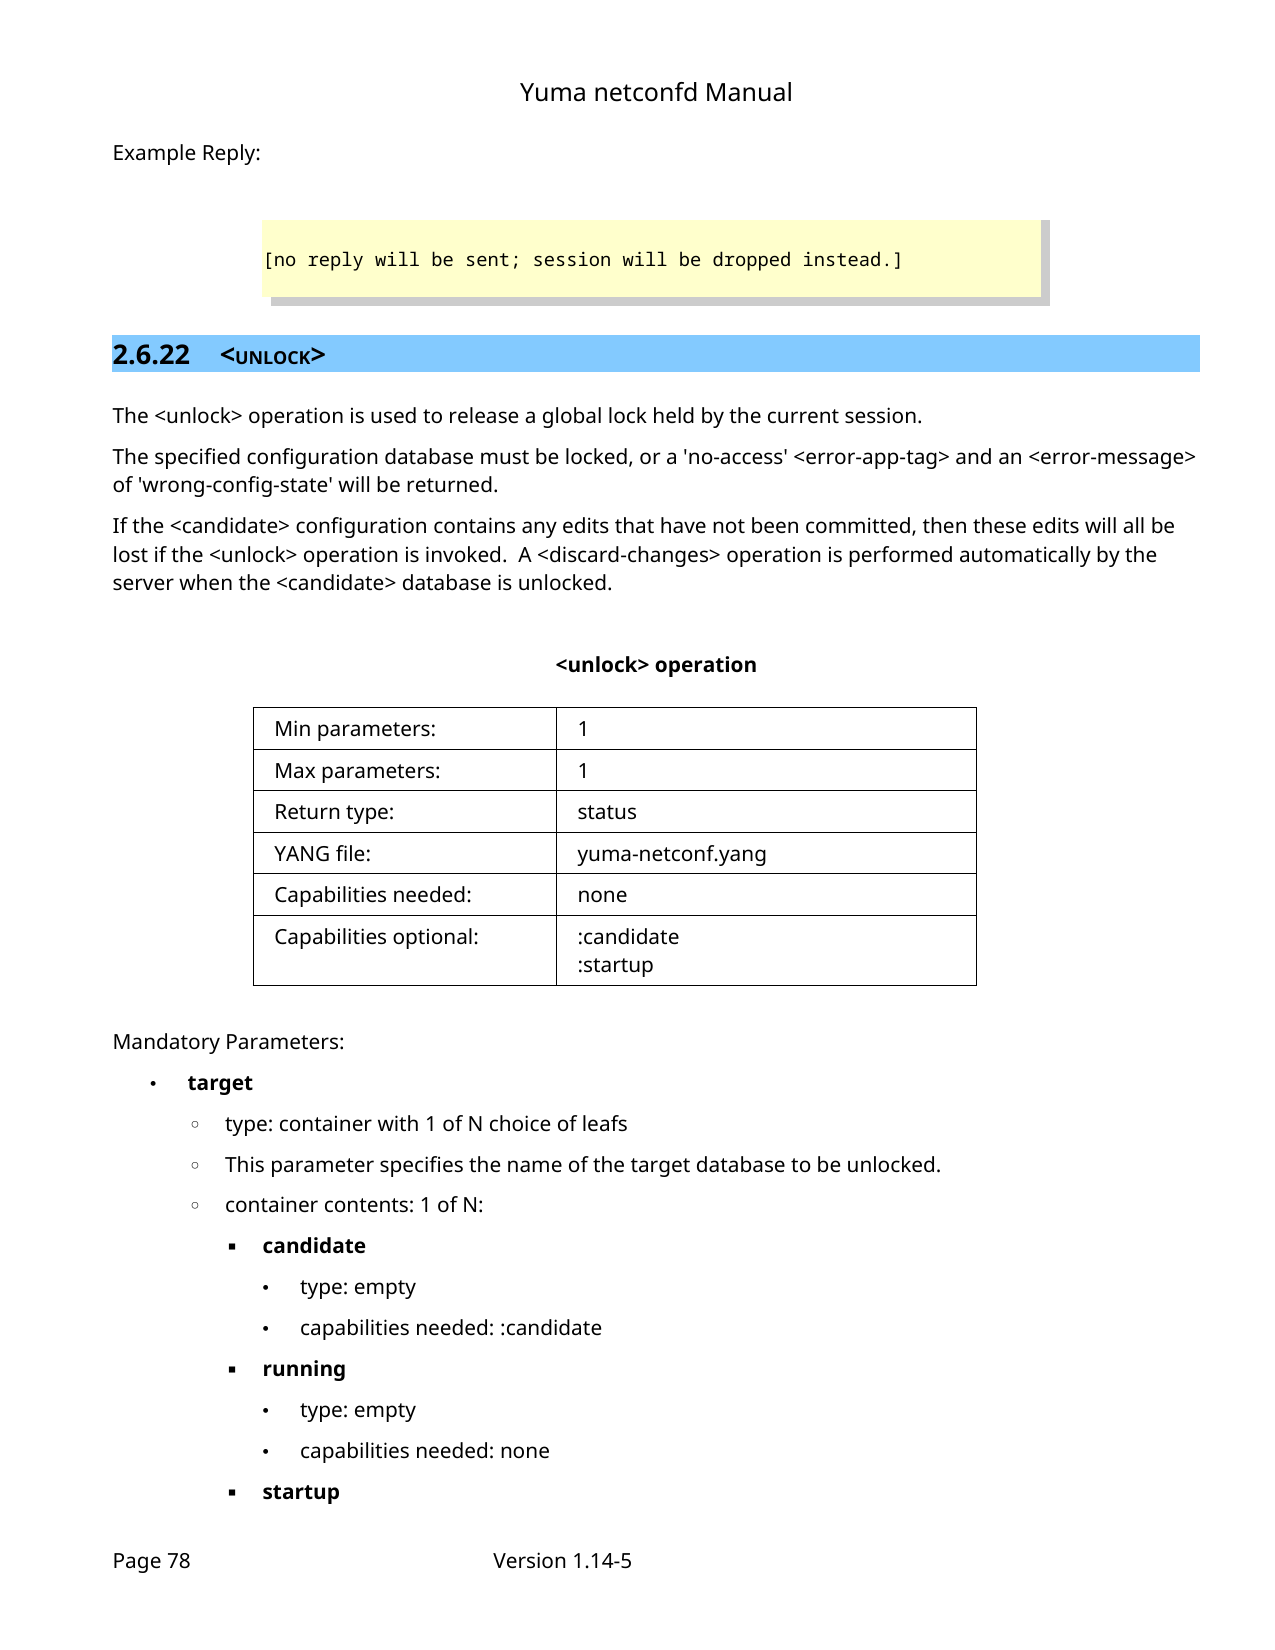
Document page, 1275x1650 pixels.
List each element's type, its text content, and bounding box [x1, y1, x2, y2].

subtitle <unlock> [112, 335, 1200, 372]
table_cell :candidate :startup [557, 916, 976, 985]
table_cell Capabilities optional: [254, 916, 556, 985]
list candidate [225, 1232, 1200, 1260]
table_cell YANG file: [254, 833, 556, 873]
table_cell 1 [557, 750, 976, 790]
text The <unlock> operation is used to release a global lock held by the current session. [112, 401, 1200, 429]
text Example Reply: [112, 138, 1200, 167]
subtitle <unlock> operation [127, 650, 1185, 679]
list capabilities needed: :candidate [262, 1313, 1200, 1342]
text Mandatory Parameters: [112, 1027, 1200, 1055]
text The specified configuration database must be locked, or a 'no-access' <error-app-tag> and an <error-message> of 'wrong-config-state' will be returned. [112, 442, 1200, 499]
list container contents: 1 of N: [187, 1191, 1200, 1219]
text If the <candidate> configuration contains any edits that have not been committed, then these edits will all be lost if the <unlock> operation is invoked. A <discard-changes> operation is performed automatically by the server when the <candidate> database is unlocked. [112, 511, 1200, 597]
table_cell Max parameters: [254, 750, 556, 790]
list type: empty [262, 1272, 1200, 1301]
list startup [225, 1477, 1200, 1506]
text [no reply will be sent; session will be dropped instead.] [262, 246, 1041, 271]
list type: empty [262, 1395, 1200, 1424]
list type: container with 1 of N choice of leafs [187, 1109, 1200, 1137]
table_cell Return type: [254, 791, 556, 832]
list capabilities needed: none [262, 1436, 1200, 1465]
list target [150, 1068, 1200, 1096]
table_header Min parameters: [254, 708, 556, 749]
list running [225, 1354, 1200, 1383]
list This parameter specifies the name of the target database to be unlocked. [187, 1150, 1200, 1178]
table_header 1 [557, 708, 976, 749]
table_cell yuma-netconf.yang [557, 833, 976, 873]
table_cell status [557, 791, 976, 832]
table_cell none [557, 874, 976, 915]
table_cell Capabilities needed: [254, 874, 556, 915]
